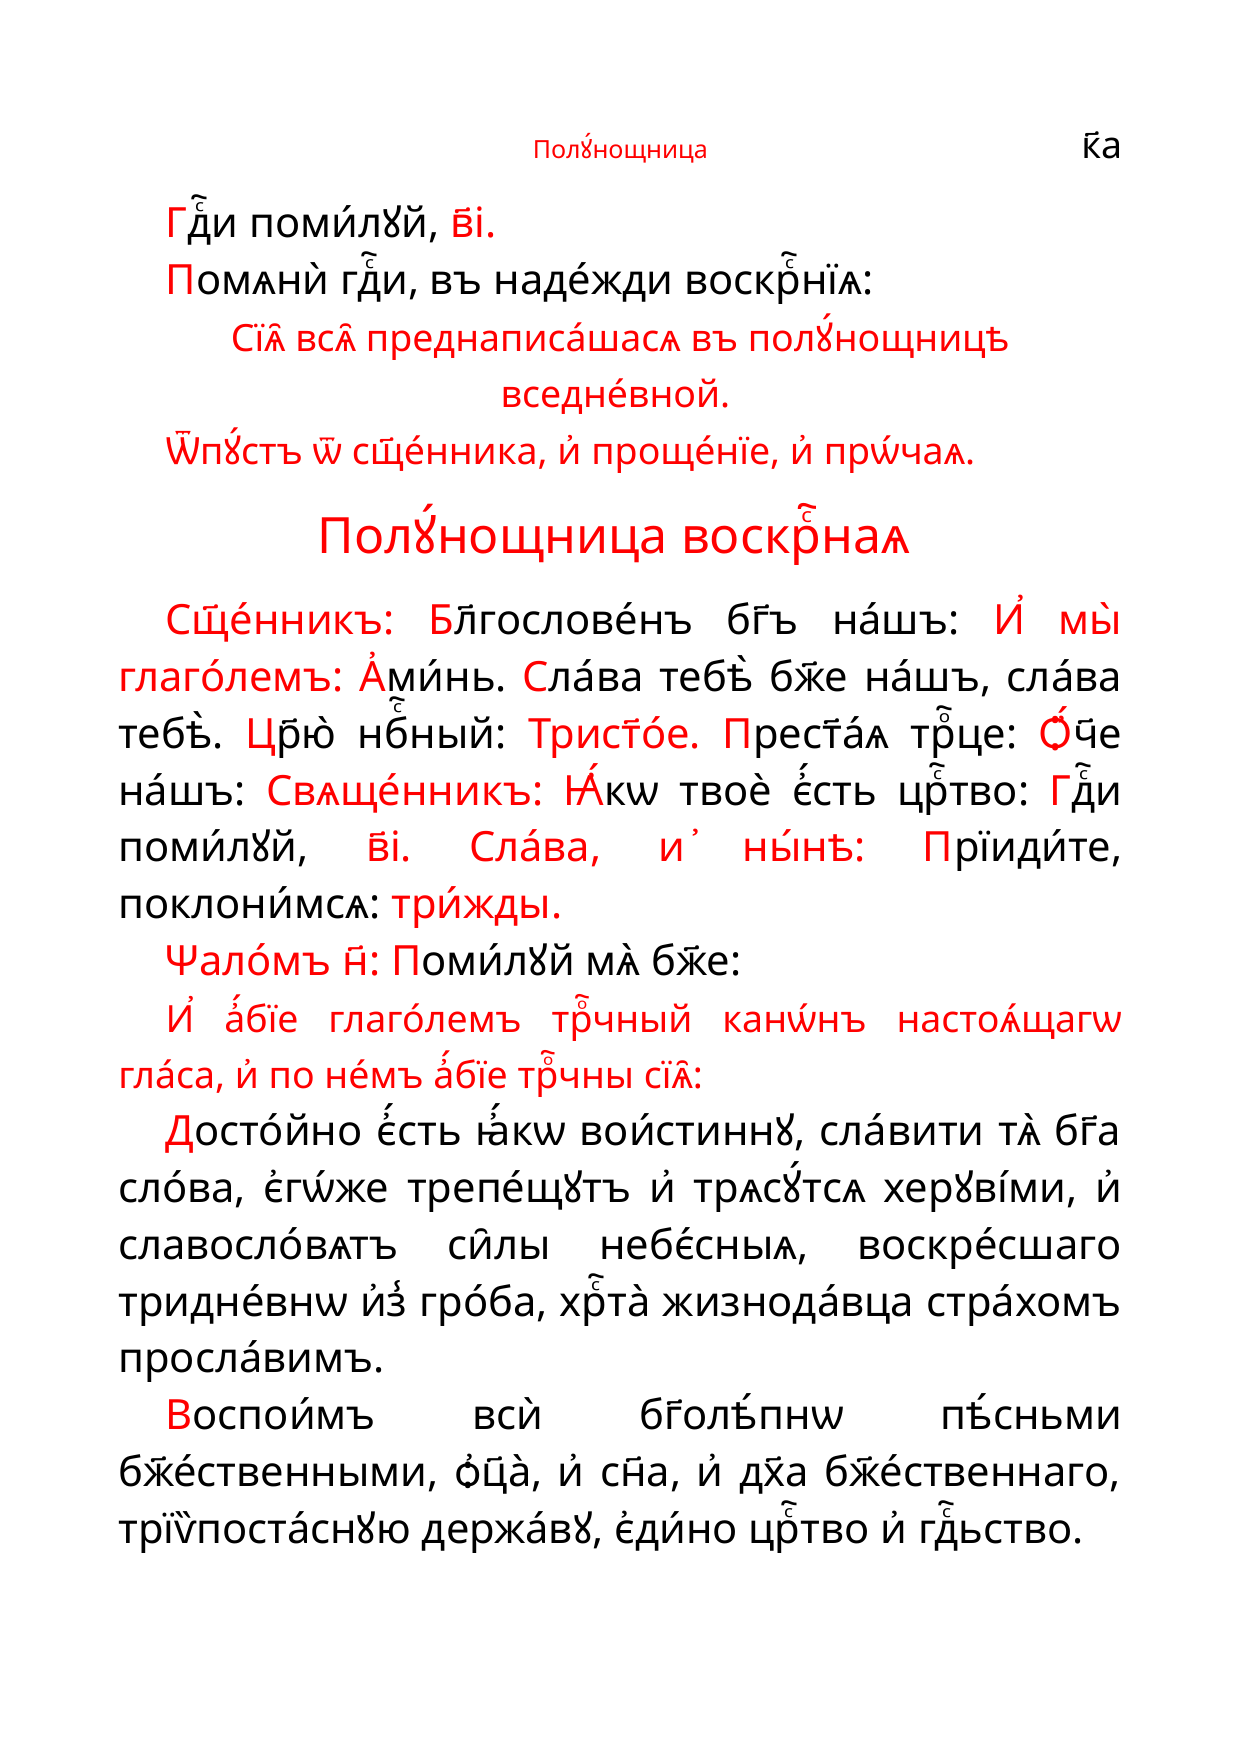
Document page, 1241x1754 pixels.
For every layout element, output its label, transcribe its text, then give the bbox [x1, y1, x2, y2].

text Ѿпꙋ́стъ ѿ сщ҃е́нника, и҆ проще́нїе, и҆ прѡ́чаѧ. [118, 419, 1122, 475]
text Воспои́мъ всѝ бг҃олѣ́пнѡ пѣ́сньми бж҃е́ственными, ѻ҆ц҃а̀, и҆ сн҃а, и҆ дх҃а бж҃е́ственнаго, трїѷпоста́снꙋю держа́вꙋ, є҆ди́но црⷭ҇тво и҆ гдⷭ҇ьство. [118, 1385, 1122, 1555]
text Помѧнѝ гдⷭ҇и, въ наде́жди воскрⷭ҇нїѧ: [118, 249, 1122, 306]
text Сщ҃е́нникъ: Бл҃гослове́нъ бг҃ъ на́шъ: И҆ мы̀ глаго́лемъ: А҆ми́нь. Сла́ва тебѣ̀ бж҃е на́шъ, сла́ва тебѣ̀. Цр҃ю̀ нбⷭ҇ный: Трист҃о́е. Прест҃а́ѧ трⷪ҇це: Ѻ҆́ч҃е на́шъ: Свѧще́нникъ: Ꙗ҆́кѡ твоѐ є҆́сть црⷭ҇тво: Гдⷭ҇и поми́лꙋй, в҃і. Сла́ва, и҆ ны́нѣ: Прїиди́те, поклони́мсѧ: три́жды. [118, 581, 1122, 931]
text Досто́йно є҆́сть ꙗ҆́кѡ вои́стиннꙋ, сла́вити тѧ̀ бг҃а сло́ва, є҆гѡ́же трепе́щꙋтъ и҆ трѧсꙋ́тсѧ херꙋві́ми, и҆ славосло́вѧтъ си̑лы небє́сныѧ, воскре́сшаго тридне́внѡ и҆з̾ гро́ба, хрⷭ҇та̀ жизнода́вца стра́хомъ просла́вимъ. [118, 1100, 1122, 1385]
text Сїѧ̑ всѧ̑ преднаписа́шасѧ въ полꙋ́нощницѣ вседне́вной. [118, 306, 1122, 419]
subtitle Полꙋ́нощница воскрⷭ҇наѧ [118, 500, 1122, 568]
text Гдⷭ҇и поми́лꙋй, в҃і. [118, 193, 1122, 249]
text Ѱало́мъ н҃: Поми́лꙋй мѧ̀ бж҃е: [118, 931, 1122, 988]
text И҆ а҆́бїе глаго́лемъ трⷪ҇чный канѡ́нъ настоѧ́щагѡ гла́са, и҆ по не́мъ а҆́бїе трⷪ҇чны сїѧ̑: [118, 988, 1122, 1100]
